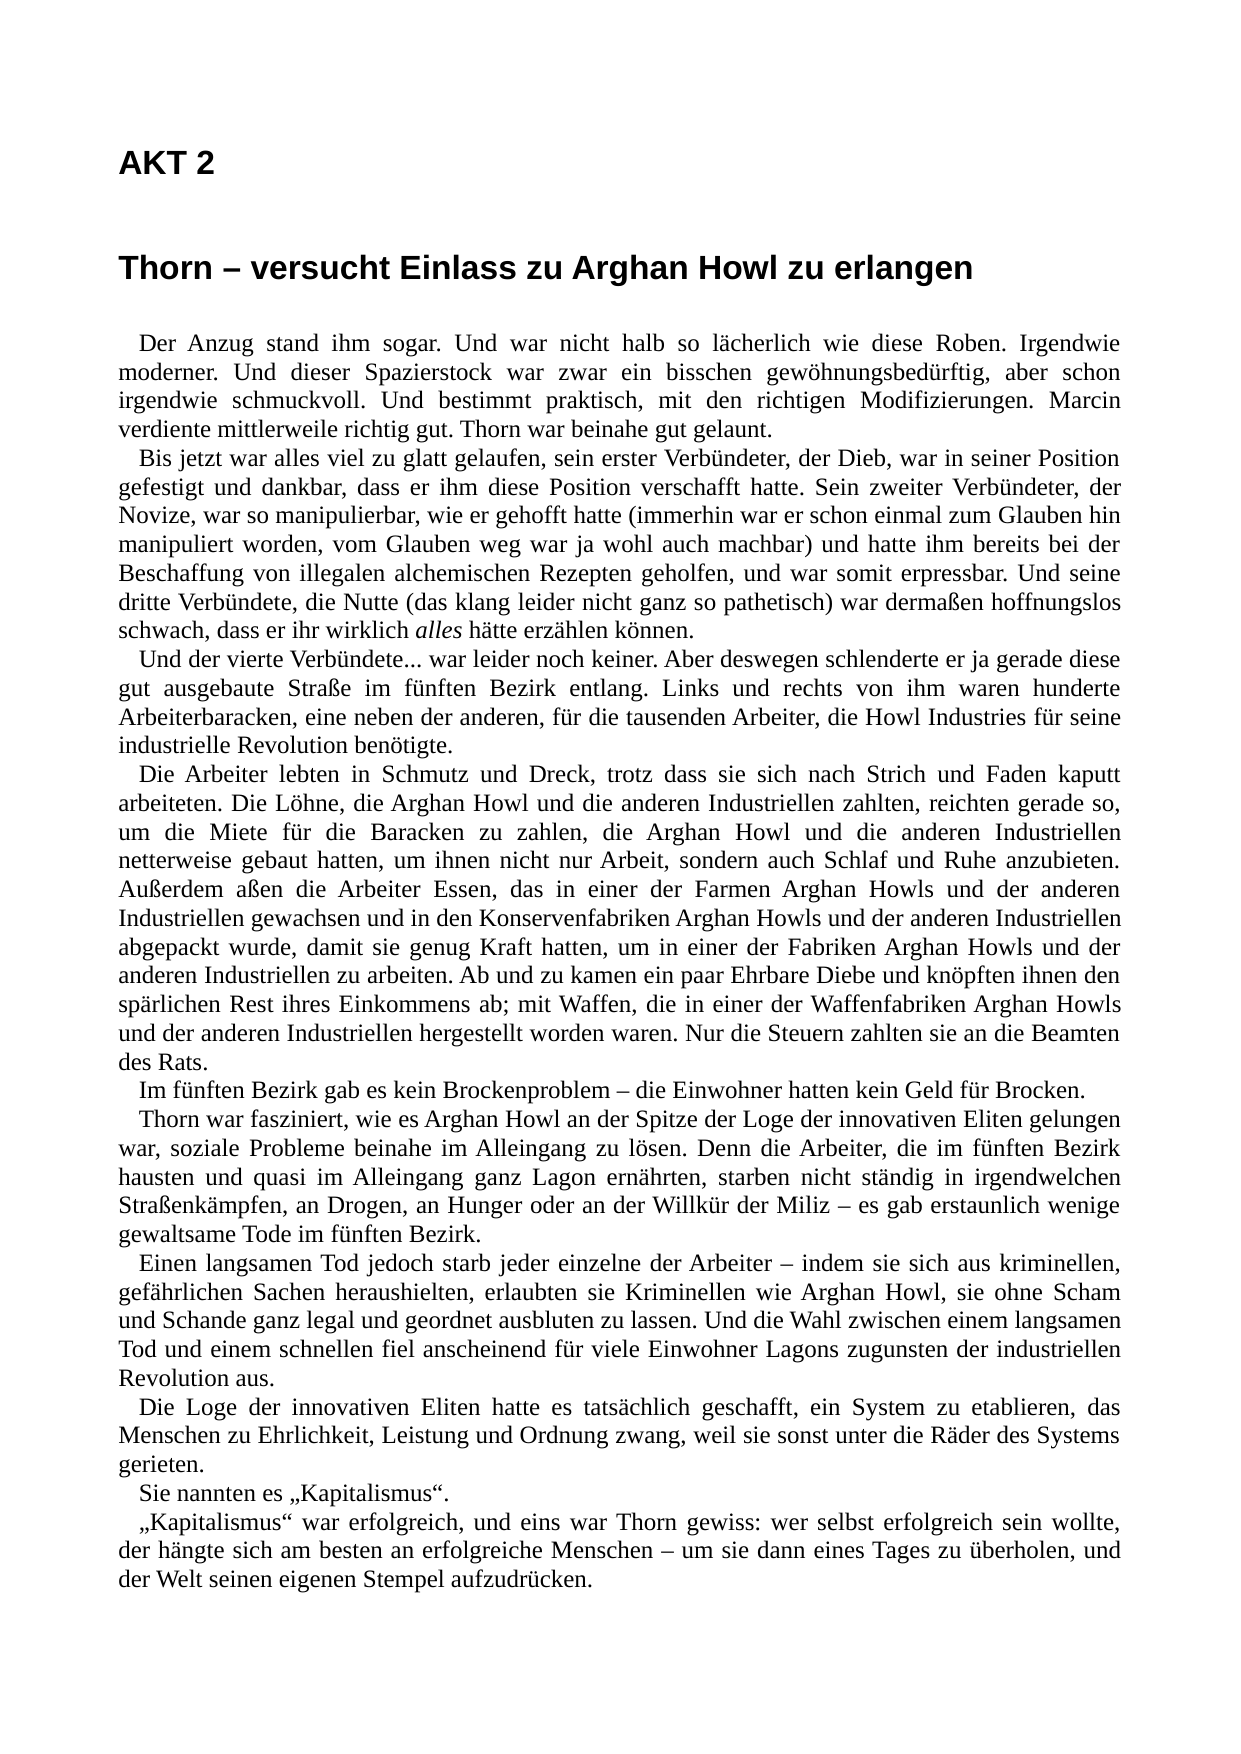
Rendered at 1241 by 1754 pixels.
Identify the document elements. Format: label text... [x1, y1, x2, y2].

text Im fünften Bezirk gab es kein Brockenproblem – die Einwohner hatten kein Geld für Brocken. [118, 1075, 1122, 1104]
text Der Anzug stand ihm sogar. Und war nicht halb so lächerlich wie diese Roben. Irgendwie moderner. Und dieser Spazierstock war zwar ein bisschen gewöhnungsbedürftig, aber schon irgendwie schmuckvoll. Und bestimmt praktisch, mit den richtigen Modifizierungen. Marcin verdiente mittlerweile richtig gut. Thorn war beinahe gut gelaunt. [118, 328, 1122, 443]
text Die Arbeiter lebten in Schmutz und Dreck, trotz dass sie sich nach Strich und Faden kaputt arbeiteten. Die Löhne, die Arghan Howl und die anderen Industriellen zahlten, reichten gerade so, um die Miete für die Baracken zu zahlen, die Arghan Howl und die anderen Industriellen netterweise gebaut hatten, um ihnen nicht nur Arbeit, sondern auch Schlaf und Ruhe anzubieten. Außerdem aßen die Arbeiter Essen, das in einer der Farmen Arghan Howls und der anderen Industriellen gewachsen und in den Konservenfabriken Arghan Howls und der anderen Industriellen abgepackt wurde, damit sie genug Kraft hatten, um in einer der Fabriken Arghan Howls und der anderen Industriellen zu arbeiten. Ab und zu kamen ein paar Ehrbare Diebe und knöpften ihnen den spärlichen Rest ihres Einkommens ab; mit Waffen, die in einer der Waffenfabriken Arghan Howls und der anderen Industriellen hergestellt worden waren. Nur die Steuern zahlten sie an die Beamten des Rats. [118, 759, 1122, 1075]
text Bis jetzt war alles viel zu glatt gelaufen, sein erster Verbündeter, der Dieb, war in seiner Position gefestigt und dankbar, dass er ihm diese Position verschafft hatte. Sein zweiter Verbündeter, der Novize, war so manipulierbar, wie er gehofft hatte (immerhin war er schon einmal zum Glauben hin manipuliert worden, vom Glauben weg war ja wohl auch machbar) und hatte ihm bereits bei der Beschaffung von illegalen alchemischen Rezepten geholfen, und war somit erpressbar. Und seine dritte Verbündete, die Nutte (das klang leider nicht ganz so pathetisch) war dermaßen hoffnungslos schwach, dass er ihr wirklich alles hätte erzählen können. [118, 443, 1122, 644]
text „Kapitalismus“ war erfolgreich, und eins war Thorn gewiss: wer selbst erfolgreich sein wollte, der hängte sich am besten an erfolgreiche Menschen – um sie dann eines Tages zu überholen, und der Welt seinen eigenen Stempel aufzudrücken. [118, 1507, 1122, 1593]
subtitle AKT 2 [118, 143, 1122, 182]
text Und der vierte Verbündete... war leider noch keiner. Aber deswegen schlenderte er ja gerade diese gut ausgebaute Straße im fünften Bezirk entlang. Links und rechts von ihm waren hunderte Arbeiterbaracken, eine neben der anderen, für die tausenden Arbeiter, die Howl Industries für seine industrielle Revolution benötigte. [118, 644, 1122, 759]
text Die Loge der innovativen Eliten hatte es tatsächlich geschafft, ein System zu etablieren, das Menschen zu Ehrlichkeit, Leistung und Ordnung zwang, weil sie sonst unter die Räder des Systems gerieten. [118, 1392, 1122, 1478]
subtitle Thorn – versucht Einlass zu Arghan Howl zu erlangen [118, 248, 1122, 287]
text Einen langsamen Tod jedoch starb jeder einzelne der Arbeiter – indem sie sich aus kriminellen, gefährlichen Sachen heraushielten, erlaubten sie Kriminellen wie Arghan Howl, sie ohne Scham und Schande ganz legal und geordnet ausbluten zu lassen. Und die Wahl zwischen einem langsamen Tod und einem schnellen fiel anscheinend für viele Einwohner Lagons zugunsten der industriellen Revolution aus. [118, 1248, 1122, 1392]
text Sie nannten es „Kapitalismus“. [118, 1478, 1122, 1507]
text Thorn war fasziniert, wie es Arghan Howl an der Spitze der Loge der innovativen Eliten gelungen war, soziale Probleme beinahe im Alleingang zu lösen. Denn die Arbeiter, die im fünften Bezirk hausten und quasi im Alleingang ganz Lagon ernährten, starben nicht ständig in irgendwelchen Straßenkämpfen, an Drogen, an Hunger oder an der Willkür der Miliz – es gab erstaunlich wenige gewaltsame Tode im fünften Bezirk. [118, 1104, 1122, 1248]
